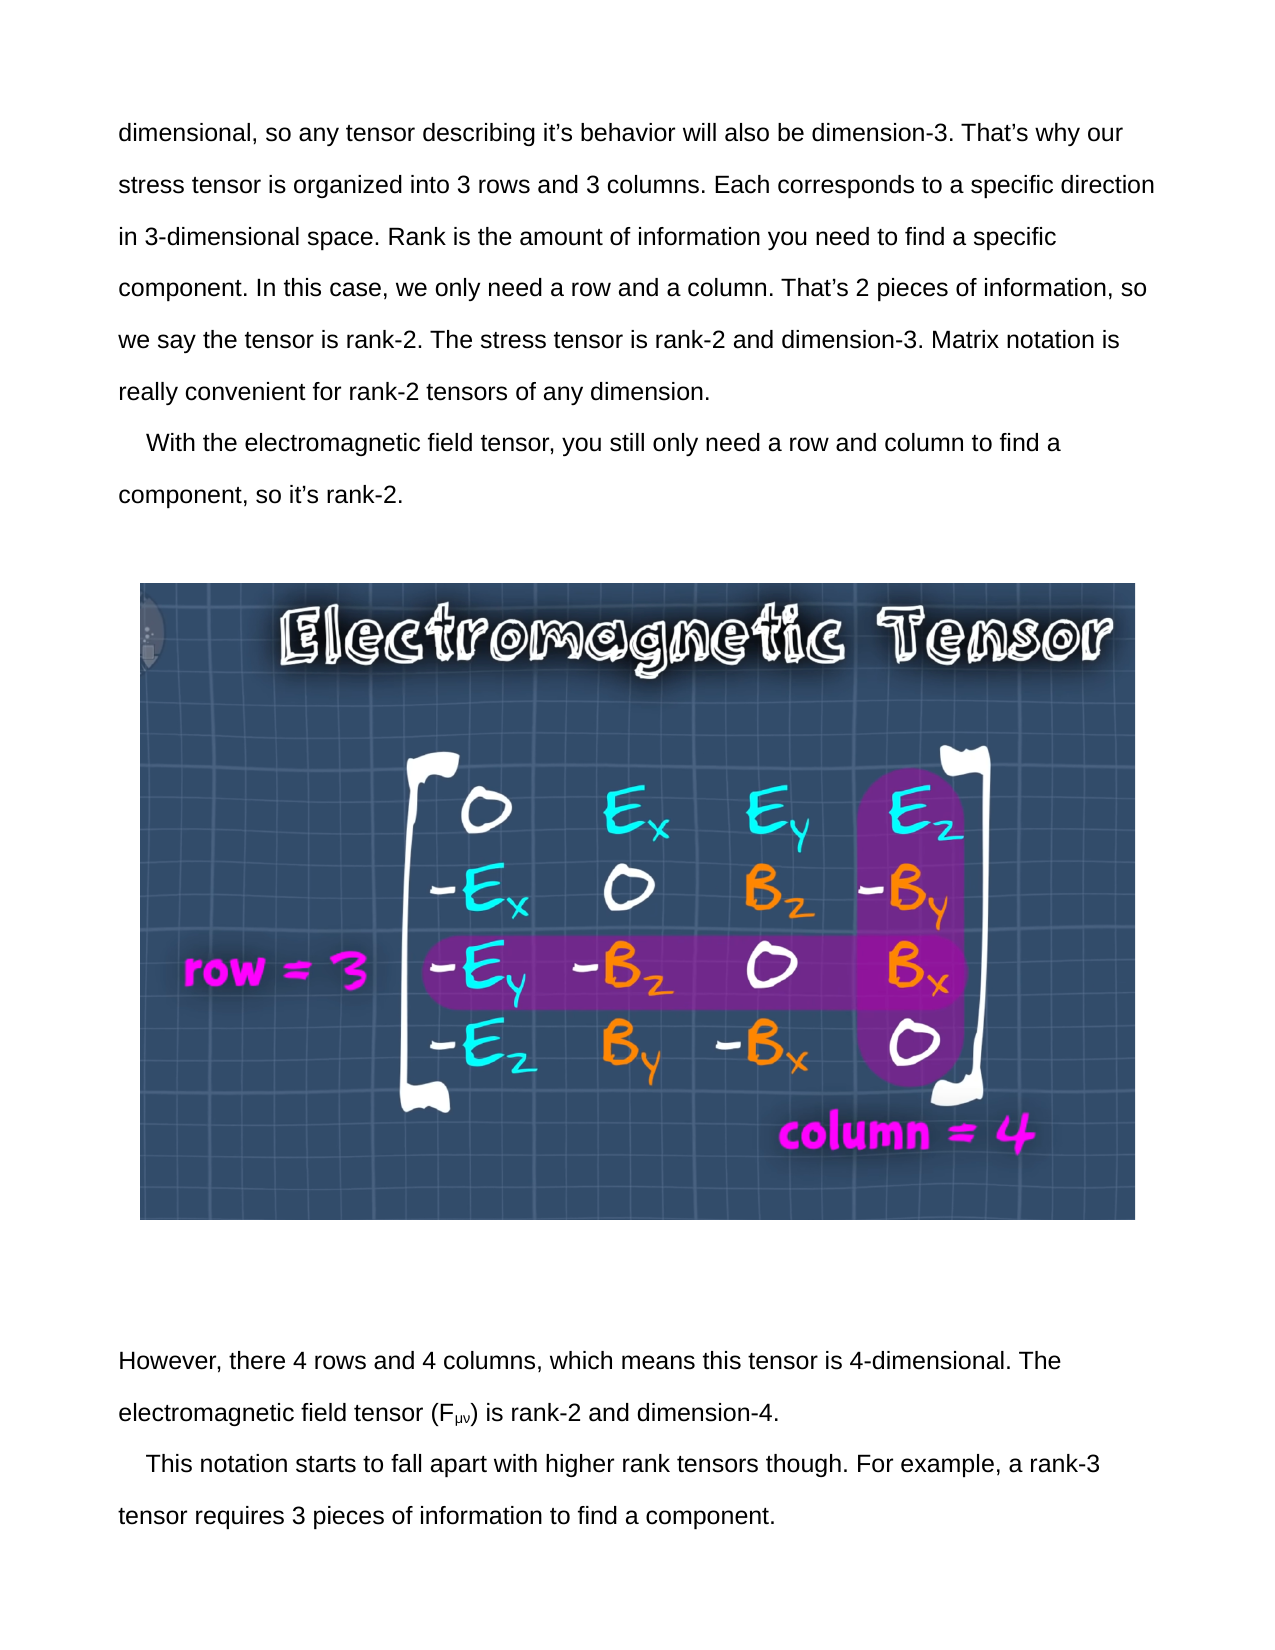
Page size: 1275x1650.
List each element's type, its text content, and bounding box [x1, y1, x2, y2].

text With the electromagnetic field tensor, you still only need a row and column to find a component, so it’s rank-2. [118, 428, 1157, 508]
text dimensional, so any tensor describing it’s behavior will also be dimension-3. That’s why our stress tensor is organized into 3 rows and 3 columns. Each corresponds to a specific direction in 3-dimensional space. Rank is the amount of information you need to find a specific component. In this case, we only need a row and a column. That’s 2 pieces of information, so we say the tensor is rank-2. The stress tensor is rank-2 and dimension-3. Matrix notation is really convenient for rank-2 tensors of any dimension. [118, 118, 1157, 405]
text However, there 4 rows and 4 columns, which means this tensor is 4-dimensional. The electromagnetic field tensor (Fμν) is rank-2 and dimension-4. [118, 1346, 1157, 1427]
text This notation starts to fall apart with higher rank tensors though. For example, a rank-3 tensor requires 3 pieces of information to find a component. [118, 1449, 1157, 1530]
picture [140, 583, 1136, 1220]
